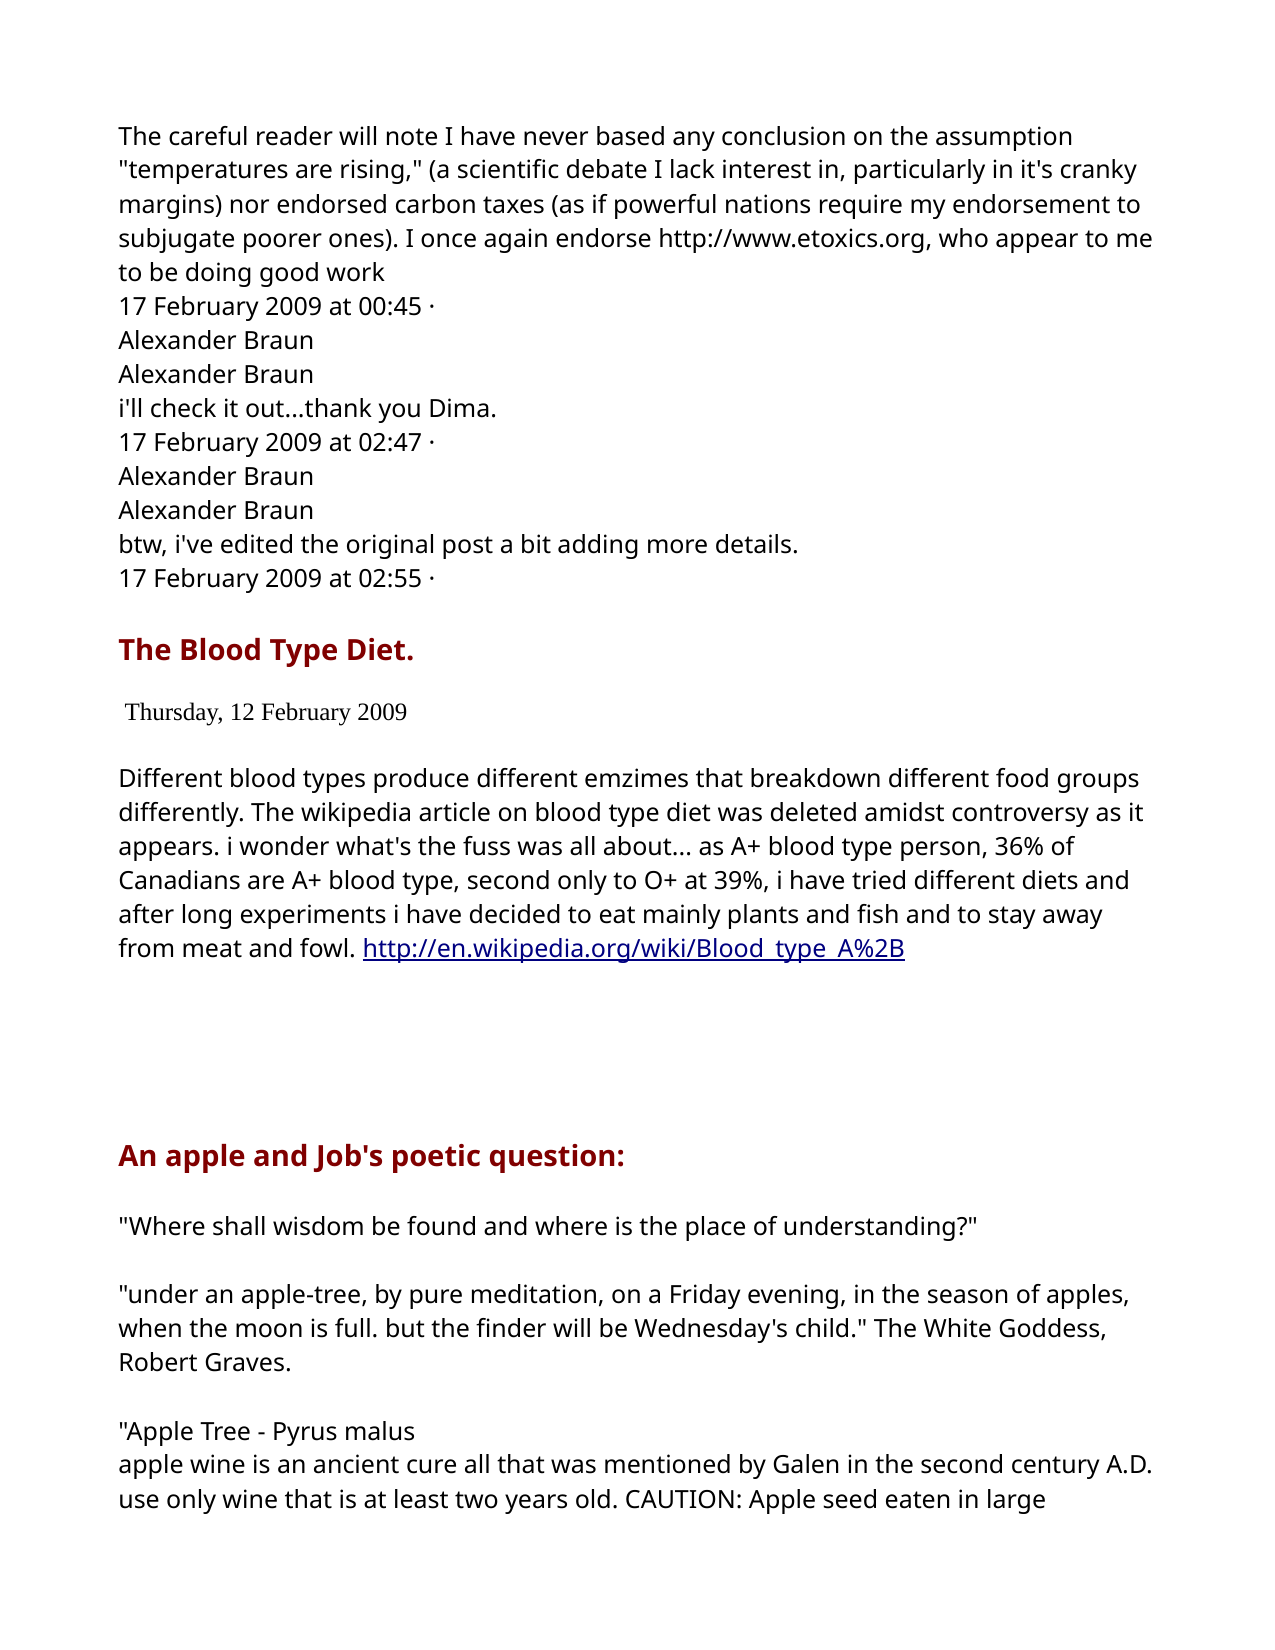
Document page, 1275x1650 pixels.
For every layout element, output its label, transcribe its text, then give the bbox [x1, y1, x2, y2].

text Alexander Braun [118, 322, 1157, 357]
text i'll check it out...thank you Dima. [118, 391, 1157, 425]
text The Blood Type Diet. [118, 629, 1157, 669]
text Alexander Braun [118, 493, 1157, 527]
text Alexander Braun [118, 357, 1157, 391]
text Alexander Braun [118, 459, 1157, 493]
text An apple and Job's poetic question: [118, 1135, 1157, 1175]
text The careful reader will note I have never based any conclusion on the assumption "temperatures are rising," (a scientific debate I lack interest in, particularly in it's cranky margins) nor endorsed carbon taxes (as if powerful nations require my endorsement to subjugate poorer ones). I once again endorse http://www.etoxics.org, who appear to me to be doing good work [118, 118, 1157, 288]
text Different blood types produce different emzimes that breakdown different food groups differently. The wikipedia article on blood type diet was deleted amidst controversy as it appears. i wonder what's the fuss was all about... as A+ blood type person, 36% of Canadians are A+ blood type, second only to O+ at 39%, i have tried different diets and after long experiments i have decided to eat mainly plants and fish and to stay away from meat and fowl. http://en.wikipedia.org/wiki/Blood_type_A%2B [118, 760, 1157, 965]
text 17 February 2009 at 02:55 · [118, 561, 1157, 595]
text Thursday, 12 February 2009 [118, 697, 1157, 726]
text "Where shall wisdom be found and where is the place of understanding?" "under an apple-tree, by pure meditation, on a Friday evening, in the season of apples, when the moon is full. but the finder will be Wednesday's child." The White Goddess, Robert Graves. "Apple Tree - Pyrus malus apple wine is an ancient cure all that was mentioned by Galen in the second century A.D. use only wine that is at least two years old. CAUTION: Apple seed eaten in large [118, 1209, 1157, 1515]
text 17 February 2009 at 00:45 · [118, 288, 1157, 322]
text btw, i've edited the original post a bit adding more details. [118, 527, 1157, 561]
text 17 February 2009 at 02:47 · [118, 425, 1157, 459]
